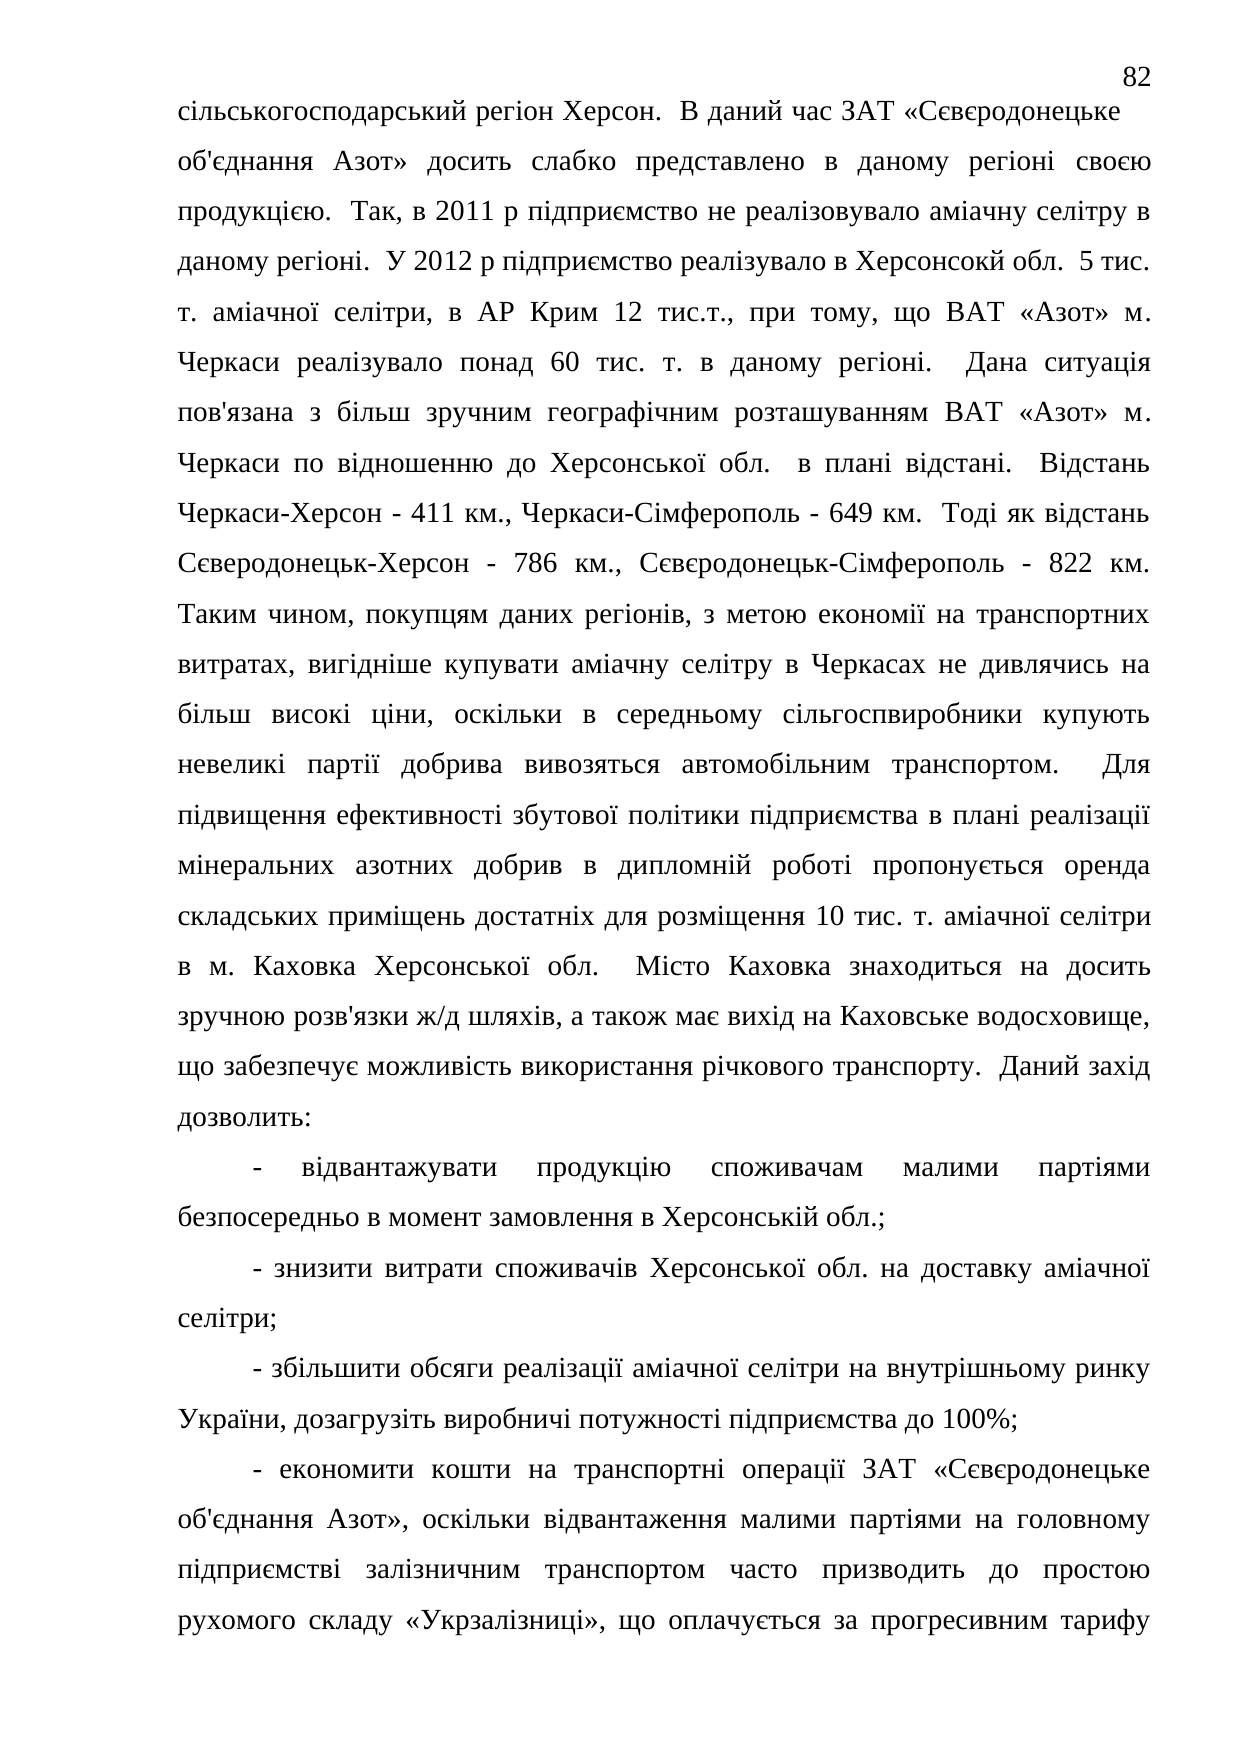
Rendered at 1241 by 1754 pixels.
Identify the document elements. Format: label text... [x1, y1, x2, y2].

text - економити кошти на транспортні операції ЗАТ «Сєвєродонецьке об'єднання Азот», оскільки відвантаження малими партіями на головному підприємстві залізничним транспортом часто призводить до простою рухомого складу «Укрзалізниці», що оплачується за прогресивним тарифу [177, 1451, 1152, 1636]
text - відвантажувати продукцію споживачам малими партіями безпосередньо в момент замовлення в Херсонській обл.; [177, 1149, 1152, 1233]
text сільськогосподарський регіон Херсон. В даний час ЗАТ «Сєвєродонецьке об'єднання Азот» досить слабко представлено в даному регіоні своєю продукцією. Так, в 2011 р підприємство не реалізовувало аміачну селітру в даному регіоні. У 2012 р підприємство реалізувало в Херсонсокй обл. 5 тис. т. аміачної селітри, в АР Крим 12 тис.т., при тому, що ВАТ «Азот» м. Черкаси реалізувало понад 60 тис. т. в даному регіоні. Дана ситуація пов'язана з більш зручним географічним розташуванням ВАТ «Азот» м. Черкаси по відношенню до Херсонської обл. в плані відстані. Відстань Черкаси-Херсон - 411 км., Черкаси-Сімферополь - 649 км. Тоді як відстань Сєверодонецьк-Херсон - 786 км., Сєвєродонецьк-Сімферополь - 822 км. Таким чином, покупцям даних регіонів, з метою економії на транспортних витратах, вигідніше купувати аміачну селітру в Черкасах не дивлячись на більш високі ціни, оскільки в середньому сільгоспвиробники купують невеликі партії добрива вивозяться автомобільним транспортом. Для підвищення ефективності збутової політики підприємства в плані реалізації мінеральних азотних добрив в дипломній роботі пропонується оренда складських приміщень достатніх для розміщення 10 тис. т. аміачної селітри в м. Каховка Херсонської обл. Місто Каховка знаходиться на досить зручною розв'язки ж/д шляхів, а також має вихід на Каховське водосховище, що забезпечує можливість використання річкового транспорту. Даний захід дозволить: [177, 93, 1152, 1132]
text - збільшити обсяги реалізації аміачної селітри на внутрішньому ринку України, дозагрузіть виробничі потужності підприємства до 100%; [177, 1350, 1152, 1434]
text - знизити витрати споживачів Херсонської обл. на доставку аміачної селітри; [177, 1250, 1152, 1334]
